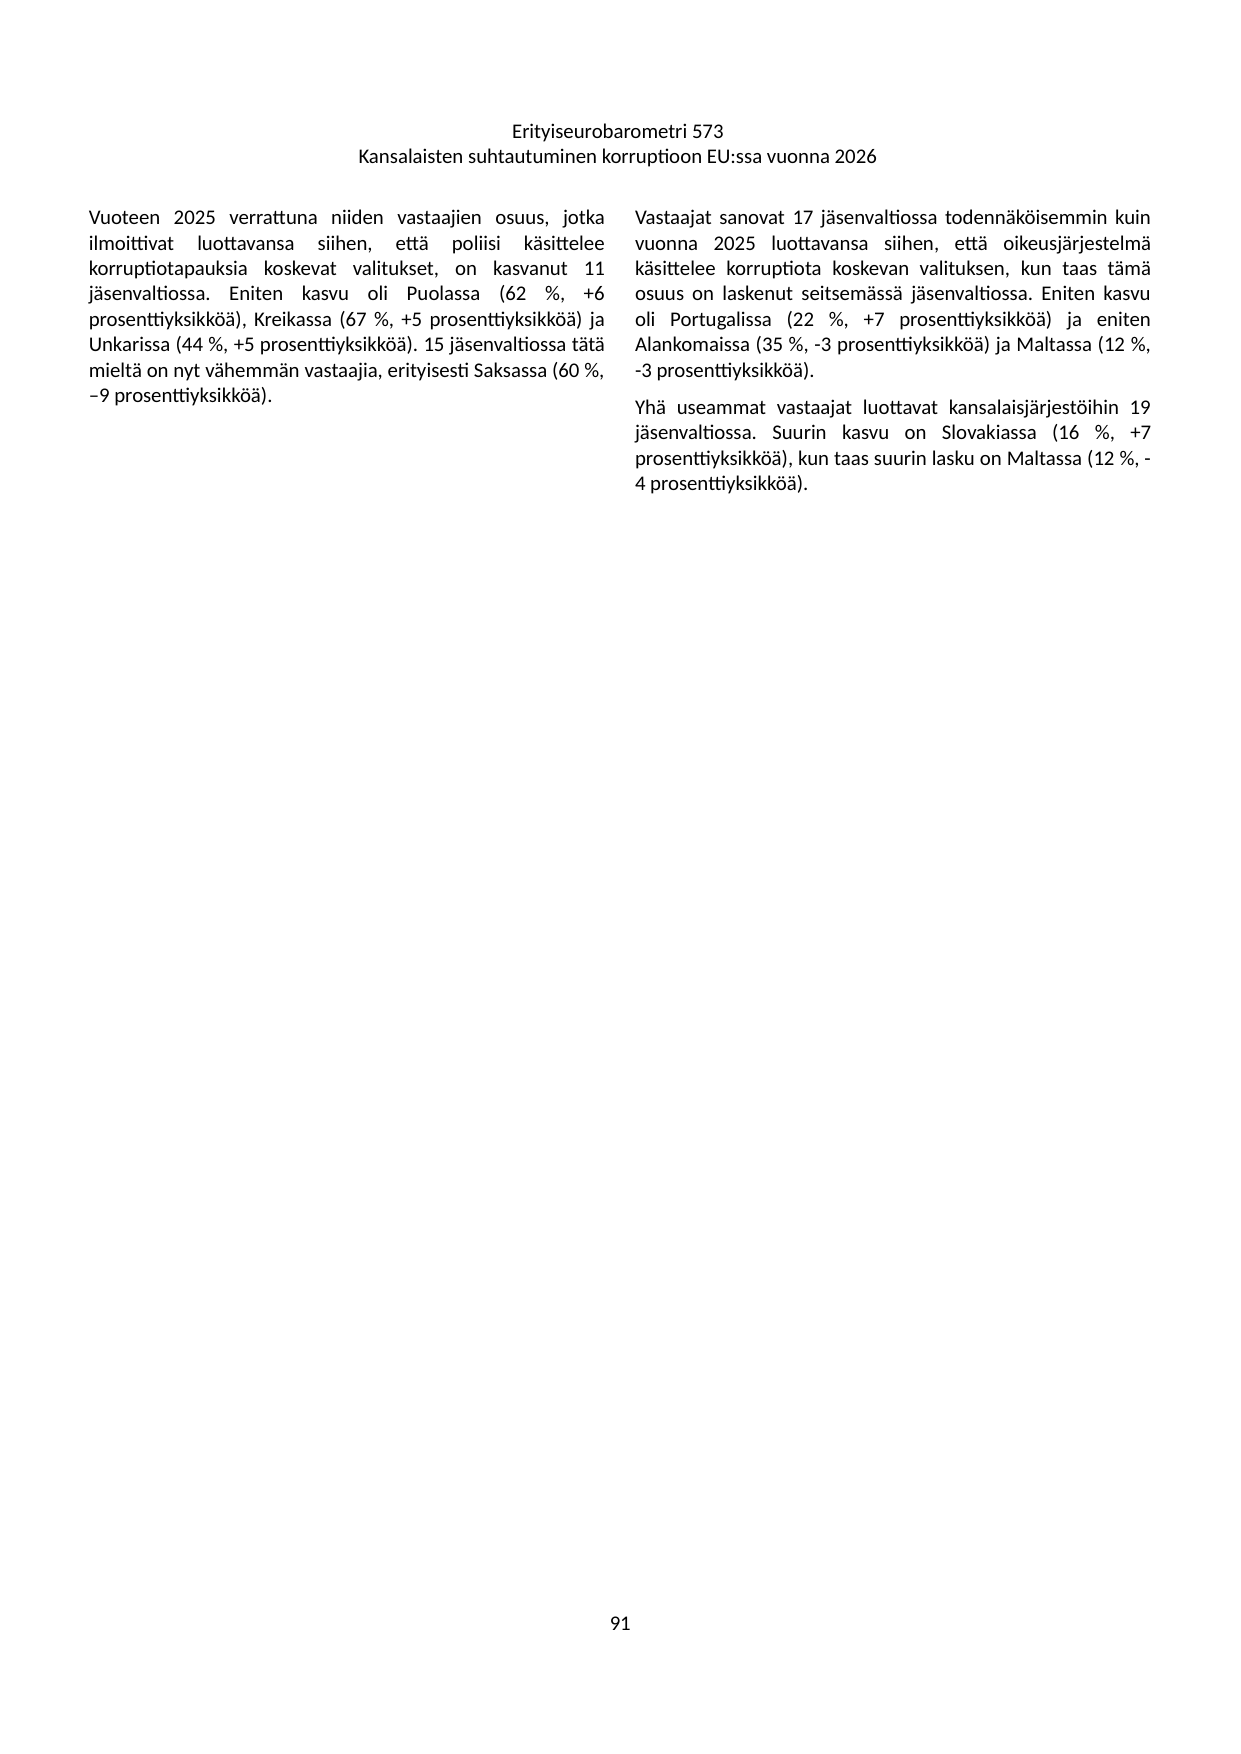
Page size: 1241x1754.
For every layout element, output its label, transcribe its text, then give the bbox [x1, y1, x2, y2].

text Vuoteen 2025 verrattuna niiden vastaajien osuus, jotka ilmoittivat luottavansa siihen, että poliisi käsittelee korruptiotapauksia koskevat valitukset, on kasvanut 11 jäsenvaltiossa. Eniten kasvu oli Puolassa (62 %, +6 prosenttiyksikköä), Kreikassa (67 %, +5 prosenttiyksikköä) ja Unkarissa (44 %, +5 prosenttiyksikköä). 15 jäsenvaltiossa tätä mieltä on nyt vähemmän vastaajia, erityisesti Saksassa (60 %, –9 prosenttiyksikköä). [88, 204, 605, 408]
text Vastaajat sanovat 17 jäsenvaltiossa todennäköisemmin kuin vuonna 2025 luottavansa siihen, että oikeusjärjestelmä käsittelee korruptiota koskevan valituksen, kun taas tämä osuus on laskenut seitsemässä jäsenvaltiossa. Eniten kasvu oli Portugalissa (22 %, +7 prosenttiyksikköä) ja eniten Alankomaissa (35 %, -3 prosenttiyksikköä) ja Maltassa (12 %, -3 prosenttiyksikköä). [635, 204, 1152, 382]
text Yhä useammat vastaajat luottavat kansalaisjärjestöihin 19 jäsenvaltiossa. Suurin kasvu on Slovakiassa (16 %, +7 prosenttiyksikköä), kun taas suurin lasku on Maltassa (12 %, -4 prosenttiyksikköä). [635, 394, 1152, 496]
